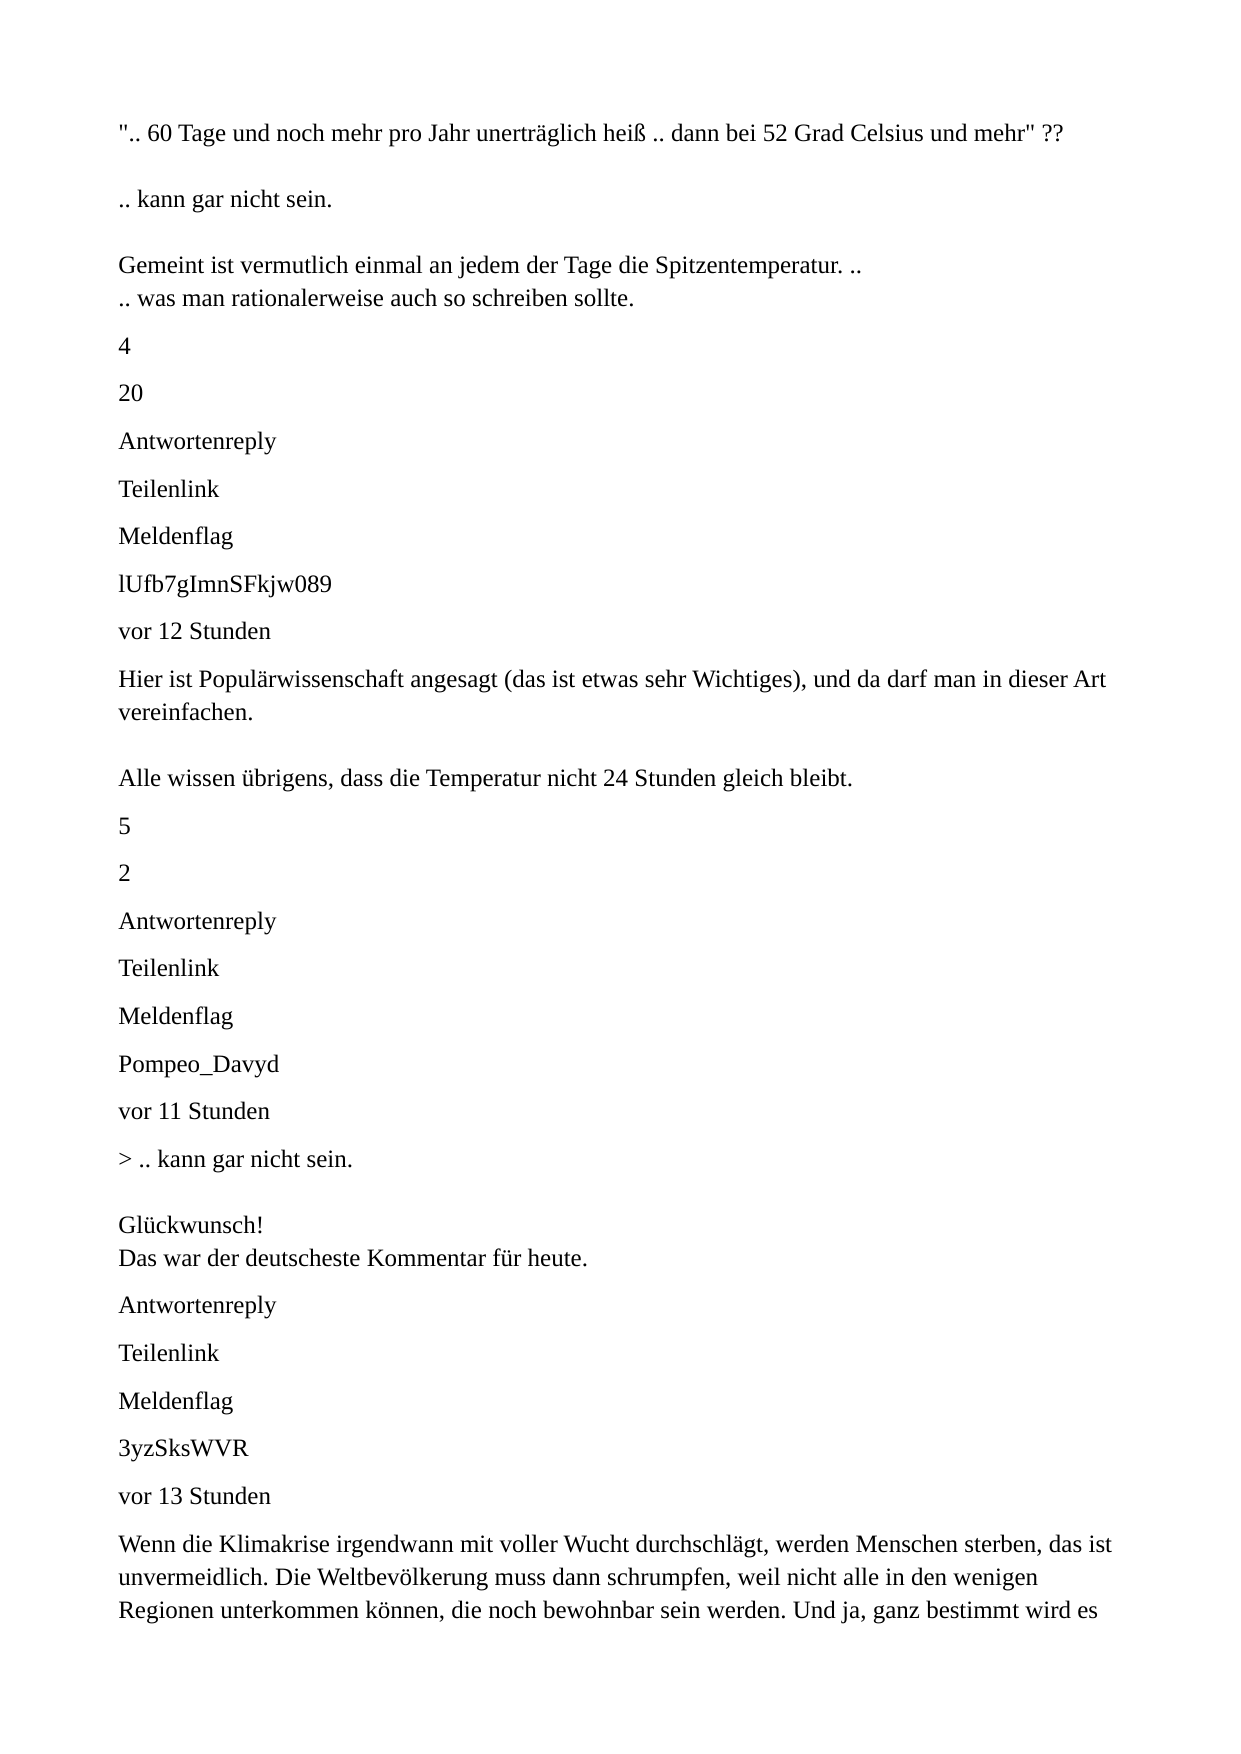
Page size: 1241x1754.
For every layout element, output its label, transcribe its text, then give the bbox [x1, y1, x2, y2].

text Antwortenreply [118, 1291, 1122, 1319]
text Teilenlink [118, 953, 1122, 982]
text 2 [118, 858, 1122, 887]
text vor 11 Stunden [118, 1096, 1122, 1125]
text Meldenflag [118, 1386, 1122, 1414]
text 20 [118, 378, 1122, 407]
text Antwortenreply [118, 906, 1122, 935]
text vor 12 Stunden [118, 616, 1122, 645]
text vor 13 Stunden [118, 1481, 1122, 1510]
text Wenn die Klimakrise irgendwann mit voller Wucht durchschlägt, werden Menschen sterben, das ist unvermeidlich. Die Weltbevölkerung muss dann schrumpfen, weil nicht alle in den wenigen Regionen unterkommen können, die noch bewohnbar sein werden. Und ja, ganz bestimmt wird es [118, 1529, 1122, 1623]
text ".. 60 Tage und noch mehr pro Jahr unerträglich heiß .. dann bei 52 Grad Celsius und mehr" ?? .. kann gar nicht sein. Gemeint ist vermutlich einmal an jedem der Tage die Spitzentemperatur. .. .. was man rationalerweise auch so schreiben sollte. [118, 118, 1122, 312]
text Meldenflag [118, 521, 1122, 550]
text Teilenlink [118, 474, 1122, 502]
text 4 [118, 331, 1122, 359]
text 3yzSksWVR [118, 1433, 1122, 1462]
text > .. kann gar nicht sein. Glückwunsch! Das war der deutscheste Kommentar für heute. [118, 1144, 1122, 1272]
text Pompeo_Davyd [118, 1049, 1122, 1077]
text 5 [118, 811, 1122, 839]
text Antwortenreply [118, 426, 1122, 455]
text Hier ist Populärwissenschaft angesagt (das ist etwas sehr Wichtiges), und da darf man in dieser Art vereinfachen. Alle wissen übrigens, dass die Temperatur nicht 24 Stunden gleich bleibt. [118, 664, 1122, 792]
text lUfb7gImnSFkjw089 [118, 569, 1122, 598]
text Teilenlink [118, 1338, 1122, 1367]
text Meldenflag [118, 1001, 1122, 1030]
